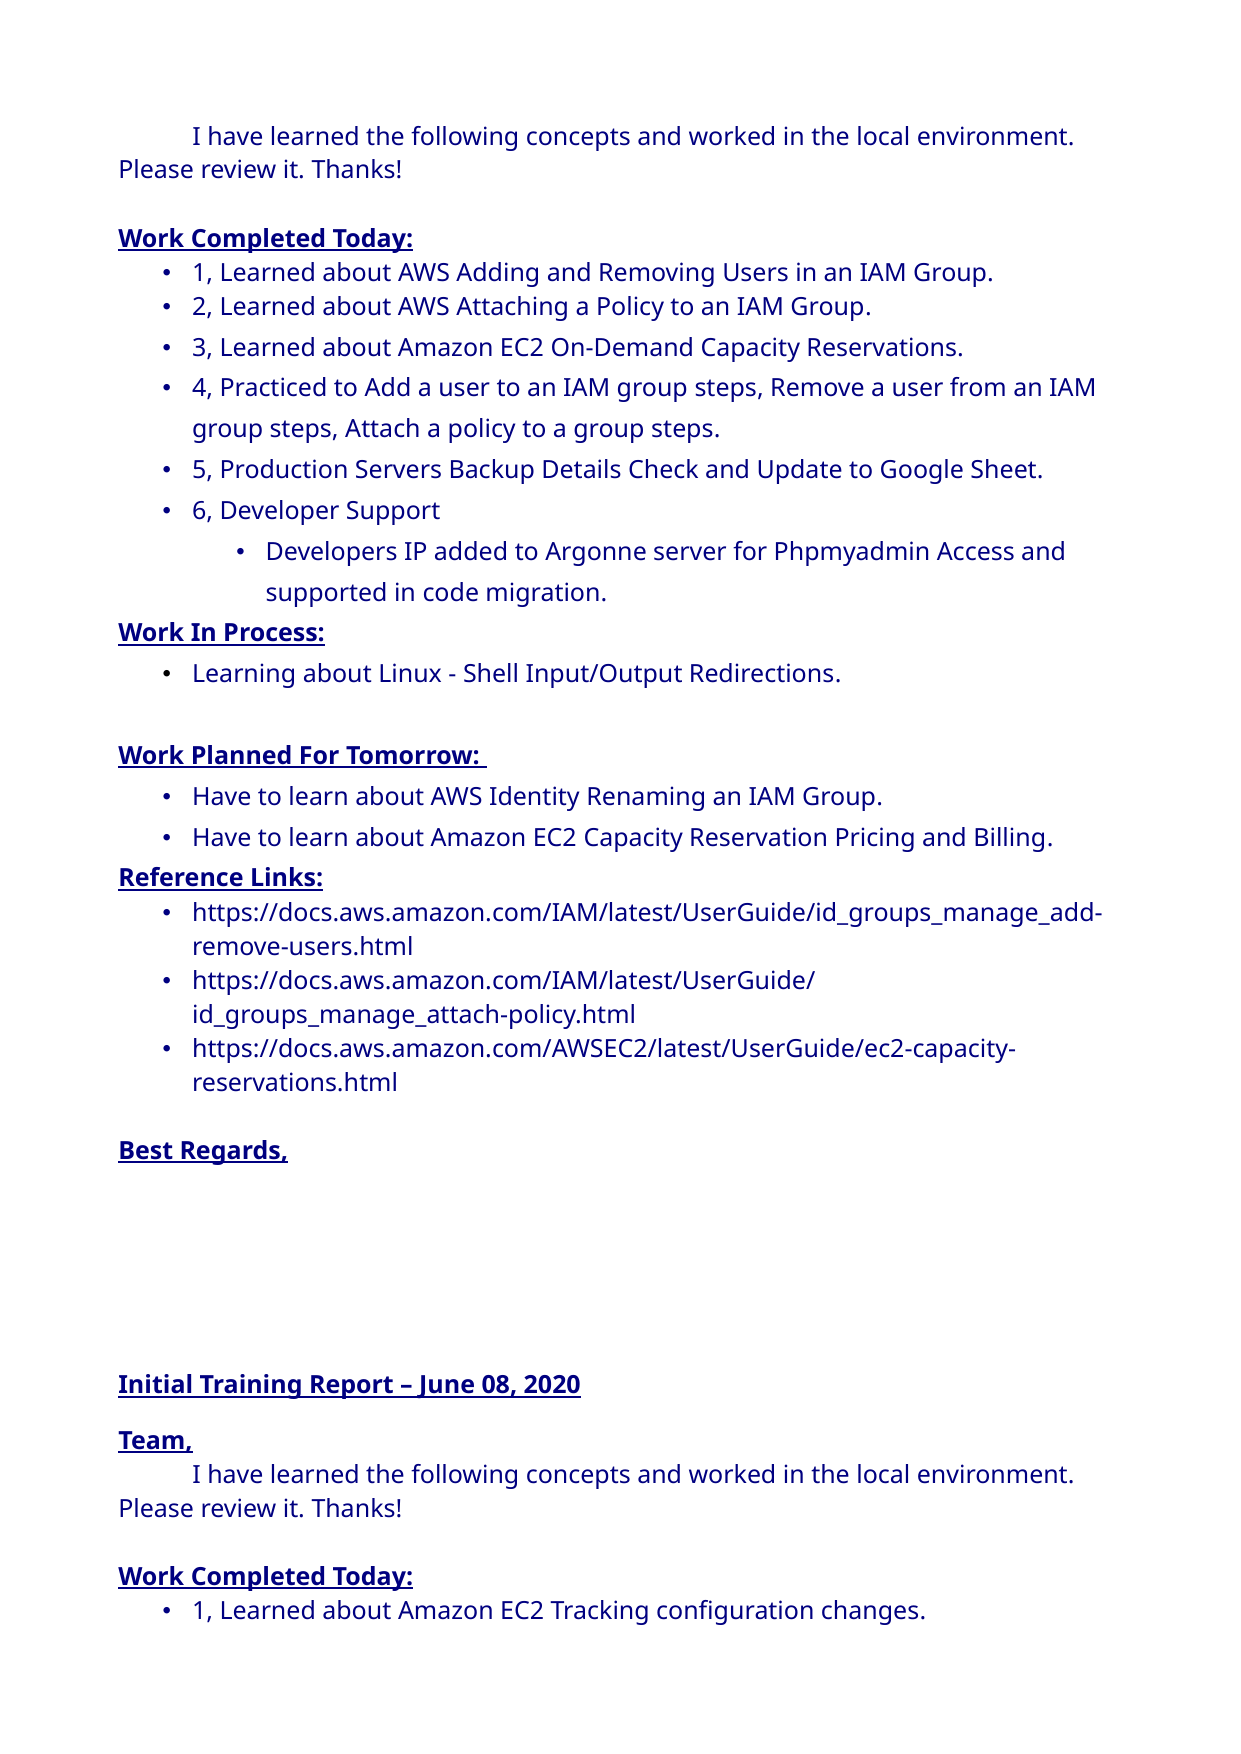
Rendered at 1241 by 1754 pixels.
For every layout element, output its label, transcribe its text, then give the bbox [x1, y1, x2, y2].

list 4, Practiced to Add a user to an IAM group steps, Remove a user from an IAM group steps, Attach a policy to a group steps. [162, 370, 1122, 445]
list 1, Learned about Amazon EC2 Tracking configuration changes. [162, 1593, 1122, 1627]
list 5, Production Servers Backup Details Check and Update to Google Sheet. [162, 452, 1122, 486]
list https://docs.aws.amazon.com/AWSEC2/latest/UserGuide/ec2-capacity-reservations.html [162, 1030, 1122, 1098]
list 6, Developer Support [162, 493, 1122, 527]
text I have learned the following concepts and worked in the local environment. Please review it. Thanks! [118, 1456, 1122, 1524]
list Have to learn about Amazon EC2 Capacity Reservation Pricing and Billing. [162, 819, 1122, 853]
list https://docs.aws.amazon.com/IAM/latest/UserGuide/id_groups_manage_attach-policy.html [162, 962, 1122, 1030]
text Best Regards, [118, 1133, 1122, 1167]
list Developers IP added to Argonne server for Phpmyadmin Access and supported in code migration. [236, 533, 1122, 608]
text Team, [118, 1422, 1122, 1456]
list 2, Learned about AWS Attaching a Policy to an IAM Group. [162, 288, 1122, 322]
text Reference Links: [118, 860, 1122, 894]
text I have learned the following concepts and worked in the local environment. Please review it. Thanks! [118, 118, 1122, 186]
list Learning about Linux - Shell Input/Output Redirections. [162, 656, 1122, 690]
text Work In Process: [118, 615, 1122, 649]
text Work Completed Today: [118, 220, 1122, 254]
list https://docs.aws.amazon.com/IAM/latest/UserGuide/id_groups_manage_add-remove-users.html [162, 894, 1122, 962]
list 1, Learned about AWS Adding and Removing Users in an IAM Group. [162, 254, 1122, 288]
text Work Planned For Tomorrow: [118, 738, 1122, 772]
text Work Completed Today: [118, 1559, 1122, 1593]
text Initial Training Report – June 08, 2020 [118, 1367, 1122, 1401]
list Have to learn about AWS Identity Renaming an IAM Group. [162, 778, 1122, 812]
list 3, Learned about Amazon EC2 On-Demand Capacity Reservations. [162, 329, 1122, 363]
